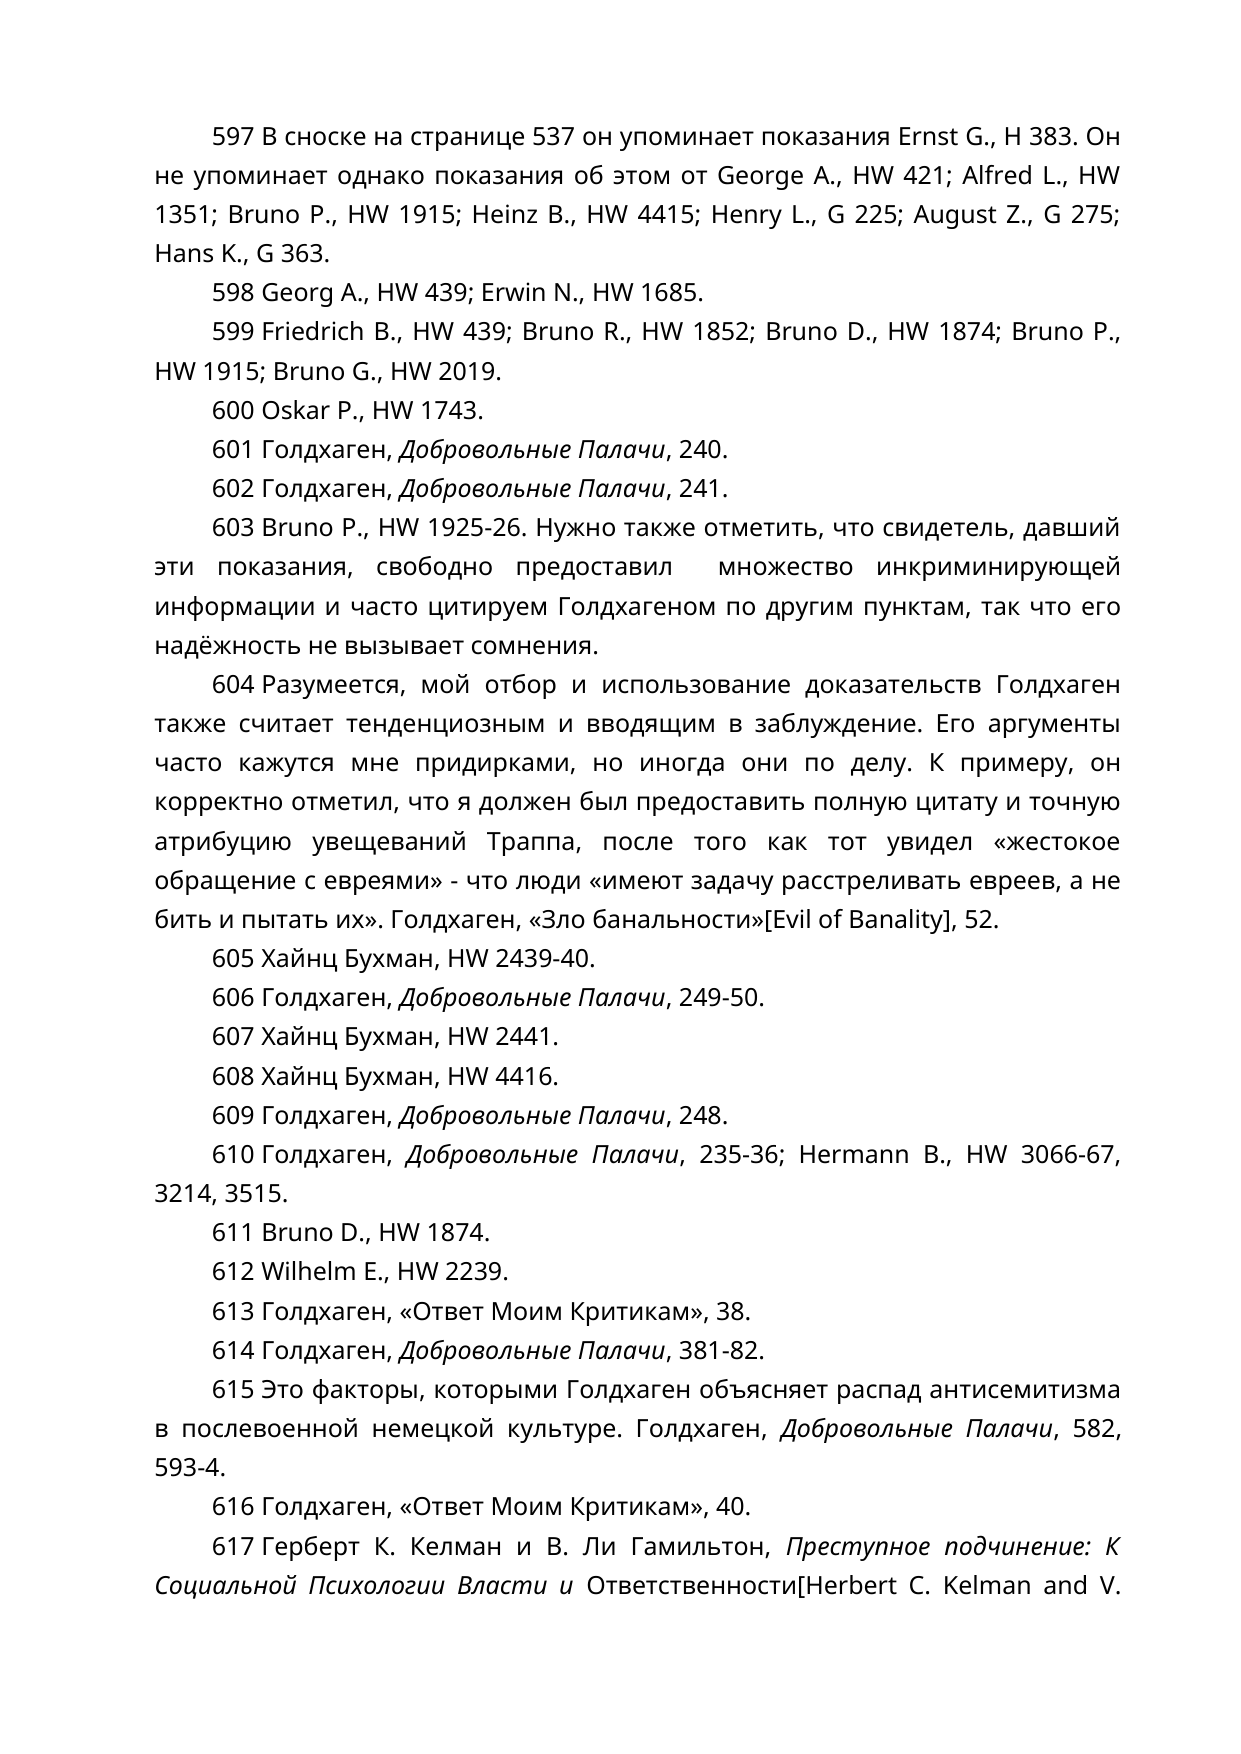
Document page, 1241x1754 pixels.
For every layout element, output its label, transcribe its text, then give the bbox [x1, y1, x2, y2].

text Герберт К. Келман и В. Ли Гамильтон, Преступное подчинение: К Социальной Психологии Власти и Ответственности[Herbert C. Kelman and V. [118, 1528, 1122, 1601]
text Хайнц Бухман, HW 2441. [118, 1019, 1122, 1053]
text Это факторы, которыми Голдхаген объясняет распад антисемитизма в послевоенной немецкой культуре. Голдхаген, Добровольные Палачи, 582, 593-4. [118, 1371, 1122, 1484]
text Голдхаген, Добровольные Палачи, 240. [118, 431, 1122, 466]
text Голдхаген, Добровольные Палачи, 248. [118, 1097, 1122, 1131]
text Разумеется, мой отбор и использование доказательств Голдхаген также считает тенденциозным и вводящим в заблуждение. Его аргументы часто кажутся мне придирками, но иногда они по делу. К примеру, он корректно отметил, что я должен был предоставить полную цитату и точную атрибуцию увещеваний Траппа, после того как тот увидел «жестокое обращение с евреями» - что люди «имеют задачу расстреливать евреев, а не бить и пытать их». Голдхаген, «Зло банальности»[Evil of Banality], 52. [118, 666, 1122, 936]
text Хайнц Бухман, HW 4416. [118, 1058, 1122, 1092]
text Голдхаген, Добровольные Палачи, 381-82. [118, 1332, 1122, 1366]
text Голдхаген, «Ответ Моим Критикам», 38. [118, 1293, 1122, 1327]
text В сноске на странице 537 он упоминает показания Ernst G., H 383. Он не упоминает однако показания об этом от George A., HW 421; Alfred L., HW 1351; Bruno P., HW 1915; Heinz B., HW 4415; Henry L., G 225; August Z., G 275; Hans K., G 363. [118, 118, 1122, 270]
text Bruno P., HW 1925-26. Нужно также отметить, что свидетель, давший эти показания, свободно предоставил множество инкриминирующей информации и часто цитируем Голдхагеном по другим пунктам, так что его надёжность не вызывает сомнения. [118, 510, 1122, 661]
text Голдхаген, Добровольные Палачи, 235-36; Hermann B., HW 3066-67, 3214, 3515. [118, 1136, 1122, 1210]
text Oskar P., HW 1743. [118, 392, 1122, 426]
text Friedrich B., HW 439; Bruno R., HW 1852; Bruno D., HW 1874; Bruno P., HW 1915; Bruno G., HW 2019. [118, 314, 1122, 387]
text Хайнц Бухман, HW 2439-40. [118, 941, 1122, 975]
text Голдхаген, Добровольные Палачи, 241. [118, 471, 1122, 505]
text Georg A., HW 439; Erwin N., HW 1685. [118, 275, 1122, 309]
text Wilhelm E., HW 2239. [118, 1254, 1122, 1288]
text Голдхаген, Добровольные Палачи, 249-50. [118, 980, 1122, 1014]
text Bruno D., HW 1874. [118, 1215, 1122, 1249]
text Голдхаген, «Ответ Моим Критикам», 40. [118, 1489, 1122, 1523]
